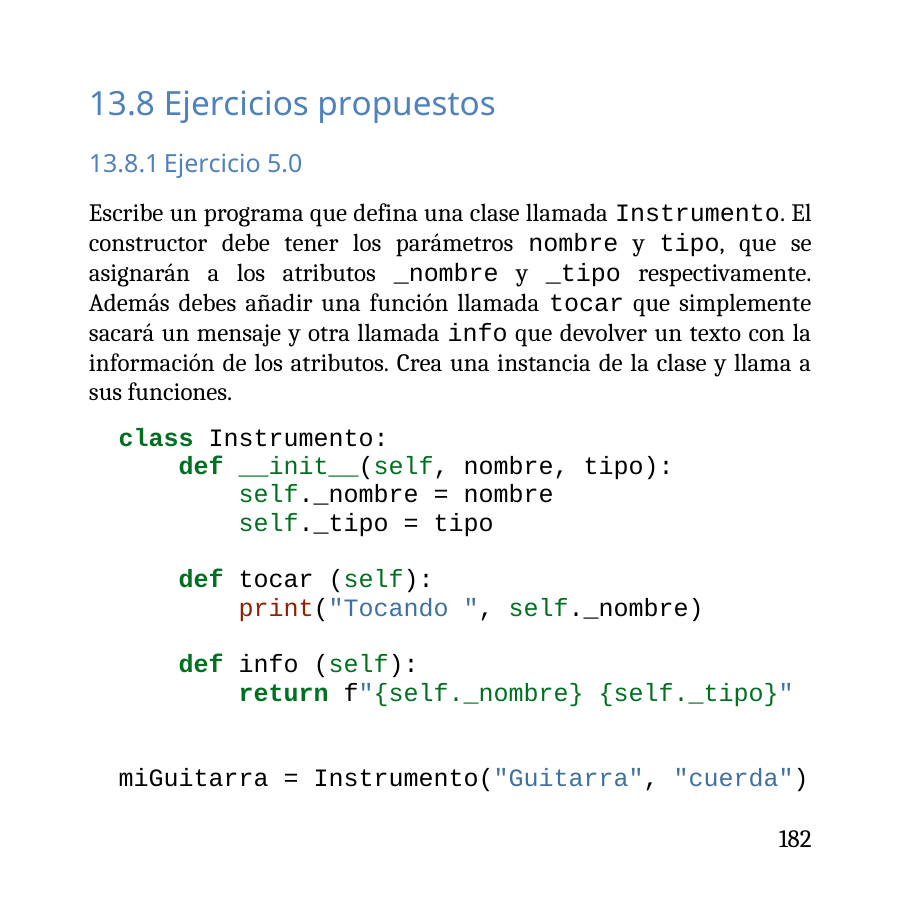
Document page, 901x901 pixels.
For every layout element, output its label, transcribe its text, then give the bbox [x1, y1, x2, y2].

text Escribe un programa que defina una clase llamada Instrumento. El constructor debe tener los parámetros nombre y tipo, que se asignarán a los atributos _nombre y _tipo respectivamente. Además debes añadir una función llamada tocar que simplemente sacará un mensaje y otra llamada info que devolver un texto con la información de los atributos. Crea una instancia de la clase y llama a sus funciones. [89, 199, 811, 406]
subtitle Ejercicio 5.0 [89, 146, 811, 180]
subtitle Ejercicios propuestos [89, 80, 811, 125]
text class Instrumento: def __init__(self, nombre, tipo): self._nombre = nombre self._tipo = tipo def tocar (self): print("Tocando ", self._nombre) def info (self): return f"{self._nombre} {self._tipo}" miGuitarra = Instrumento("Guitarra", "cuerda") [118, 425, 811, 793]
